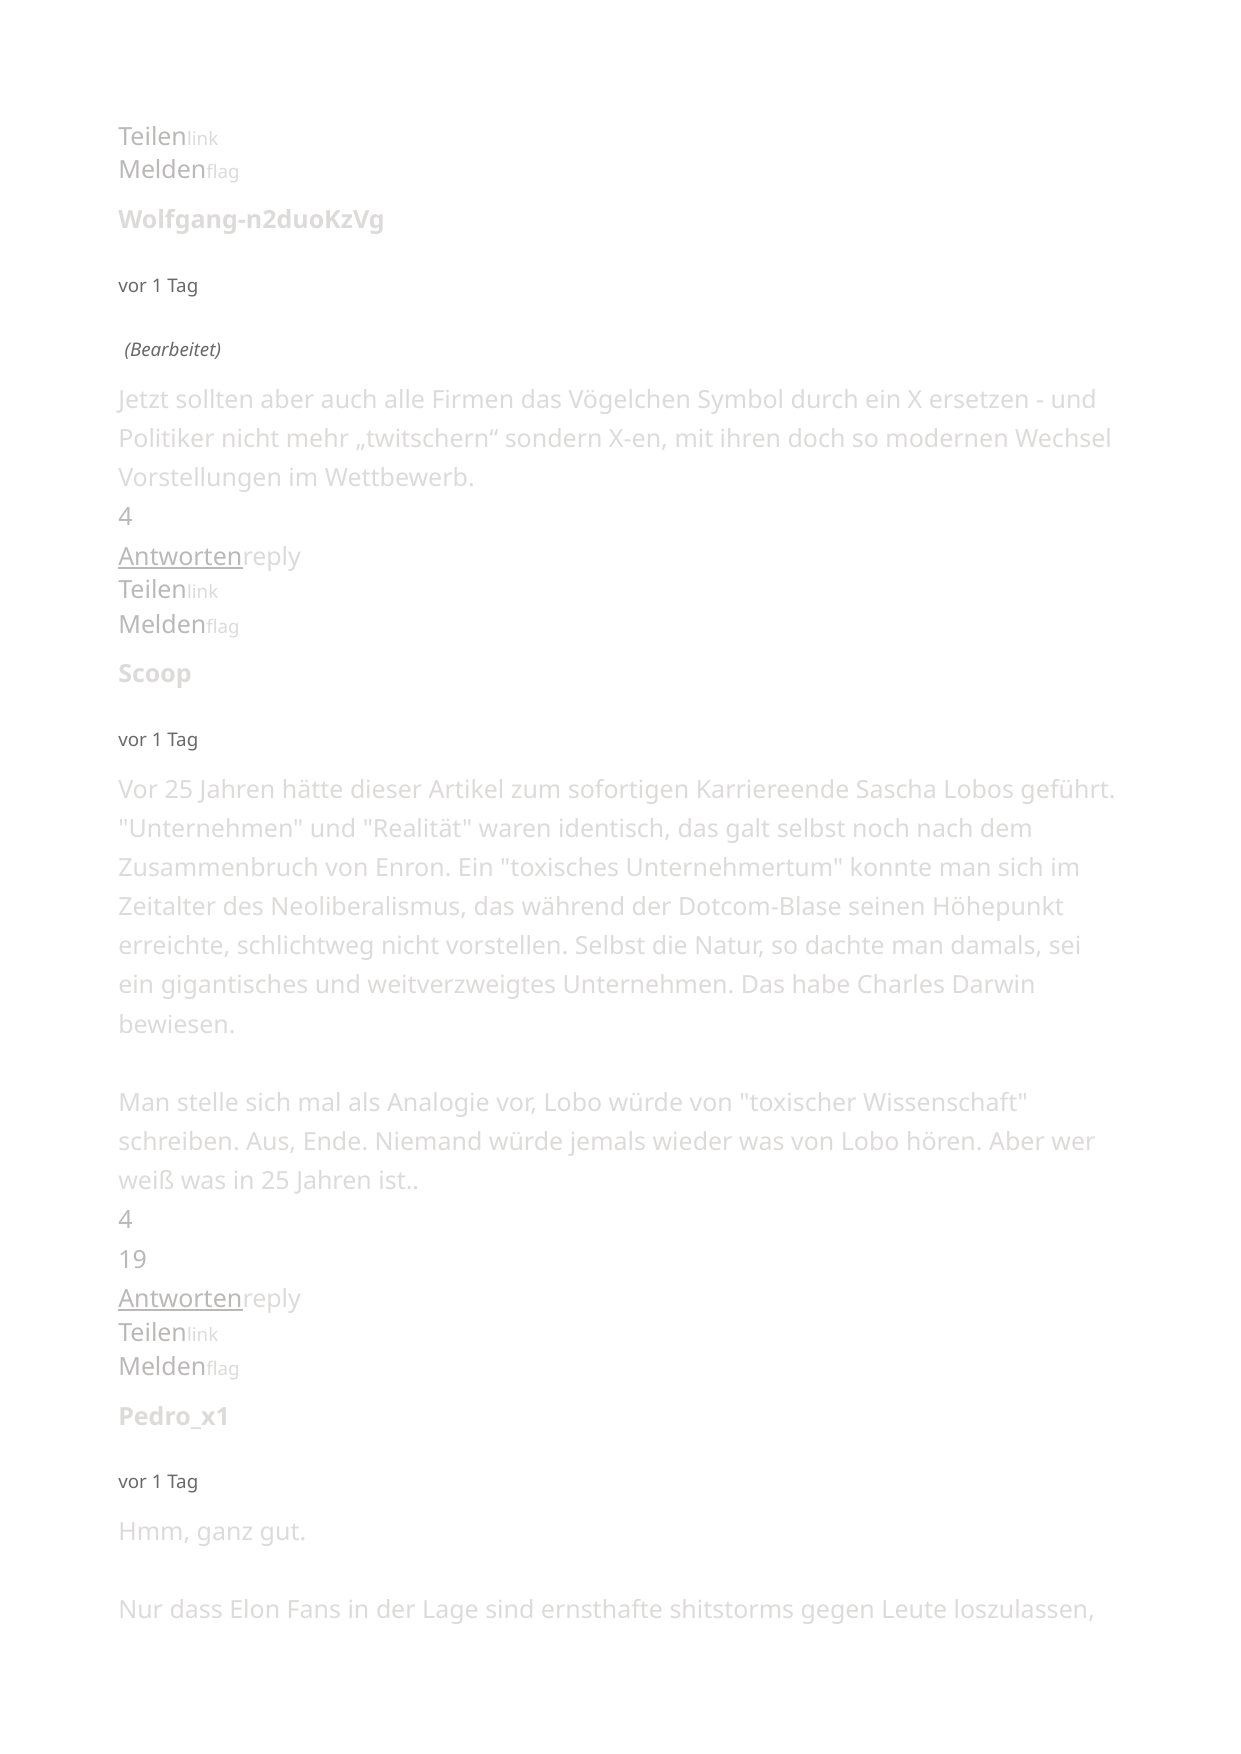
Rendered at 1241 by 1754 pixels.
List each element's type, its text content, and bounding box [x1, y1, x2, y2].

text 4 [118, 1202, 1122, 1236]
text vor 1 Tag [118, 272, 1117, 298]
text vor 1 Tag [118, 1469, 1117, 1494]
text (Bearbeitet) [118, 333, 1122, 362]
text vor 1 Tag [118, 726, 1117, 752]
text Teilenlink [118, 118, 1122, 152]
text 19 [118, 1241, 1122, 1275]
text Wolfgang-n2duoKzVg [118, 202, 1114, 236]
text Meldenflag [118, 152, 1122, 186]
text Vor 25 Jahren hätte dieser Artikel zum sofortigen Karriereende Sascha Lobos geführt. "Unternehmen" und "Realität" waren identisch, das galt selbst noch nach dem Zusammenbruch von Enron. Ein "toxisches Unternehmertum" konnte man sich im Zeitalter des Neoliberalismus, das während der Dotcom-Blase seinen Höhepunkt erreichte, schlichtweg nicht vorstellen. Selbst die Natur, so dachte man damals, sei ein gigantisches und weitverzweigtes Unternehmen. Das habe Charles Darwin bewiesen. Man stelle sich mal als Analogie vor, Lobo würde von "toxischer Wissenschaft" schreiben. Aus, Ende. Niemand würde jemals wieder was von Lobo hören. Aber wer weiß was in 25 Jahren ist.. [118, 771, 1122, 1197]
text Pedro_x1 [118, 1398, 1114, 1432]
text Meldenflag [118, 1348, 1122, 1383]
text 4 [118, 499, 1122, 533]
text Hmm, ganz gut. Nur dass Elon Fans in der Lage sind ernsthafte shitstorms gegen Leute loszulassen, [118, 1513, 1122, 1626]
text Antwortenreply [118, 1280, 1122, 1314]
text Teilenlink [118, 1314, 1122, 1348]
text Antwortenreply [118, 538, 1122, 572]
text Meldenflag [118, 606, 1122, 640]
text Jetzt sollten aber auch alle Firmen das Vögelchen Symbol durch ein X ersetzen - und Politiker nicht mehr „twitschern“ sondern X-en, mit ihren doch so modernen Wechsel Vorstellungen im Wettbewerb. [118, 381, 1122, 494]
text Scoop [118, 656, 1114, 690]
text Teilenlink [118, 572, 1122, 606]
